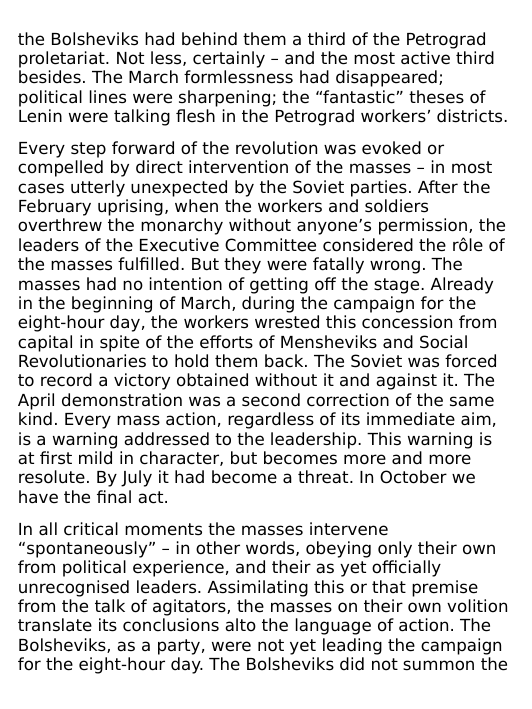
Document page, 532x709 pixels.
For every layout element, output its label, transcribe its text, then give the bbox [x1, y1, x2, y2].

text In all critical moments the masses intervene “spontaneously” – in other words, obeying only their own from political experience, and their as yet officially unrecognised leaders. Assimilating this or that premise from the talk of agitators, the masses on their own volition translate its conclusions alto the language of action. The Bolsheviks, as a party, were not yet leading the campaign for the eight-hour day. The Bolsheviks did not summon the [18, 519, 514, 674]
text the Bolsheviks had behind them a third of the Petrograd proletariat. Not less, certainly – and the most active third besides. The March formlessness had disappeared; political lines were sharpening; the “fantastic” theses of Lenin were talking flesh in the Petrograd workers’ districts. [18, 29, 514, 126]
text Every step forward of the revolution was evoked or compelled by direct intervention of the masses – in most cases utterly unexpected by the Soviet parties. After the February uprising, when the workers and soldiers overthrew the monarchy without anyone’s permission, the leaders of the Executive Committee considered the rôle of the masses fulfilled. But they were fatally wrong. The masses had no intention of getting off the stage. Already in the beginning of March, during the campaign for the eight-hour day, the workers wrested this concession from capital in spite of the efforts of Mensheviks and Social Revolutionaries to hold them back. The Soviet was forced to record a victory obtained without it and against it. The April demonstration was a second correction of the same kind. Every mass action, regardless of its immediate aim, is a warning addressed to the leadership. This warning is at first mild in character, but becomes more and more resolute. By July it had become a threat. In October we have the final act. [18, 139, 514, 507]
